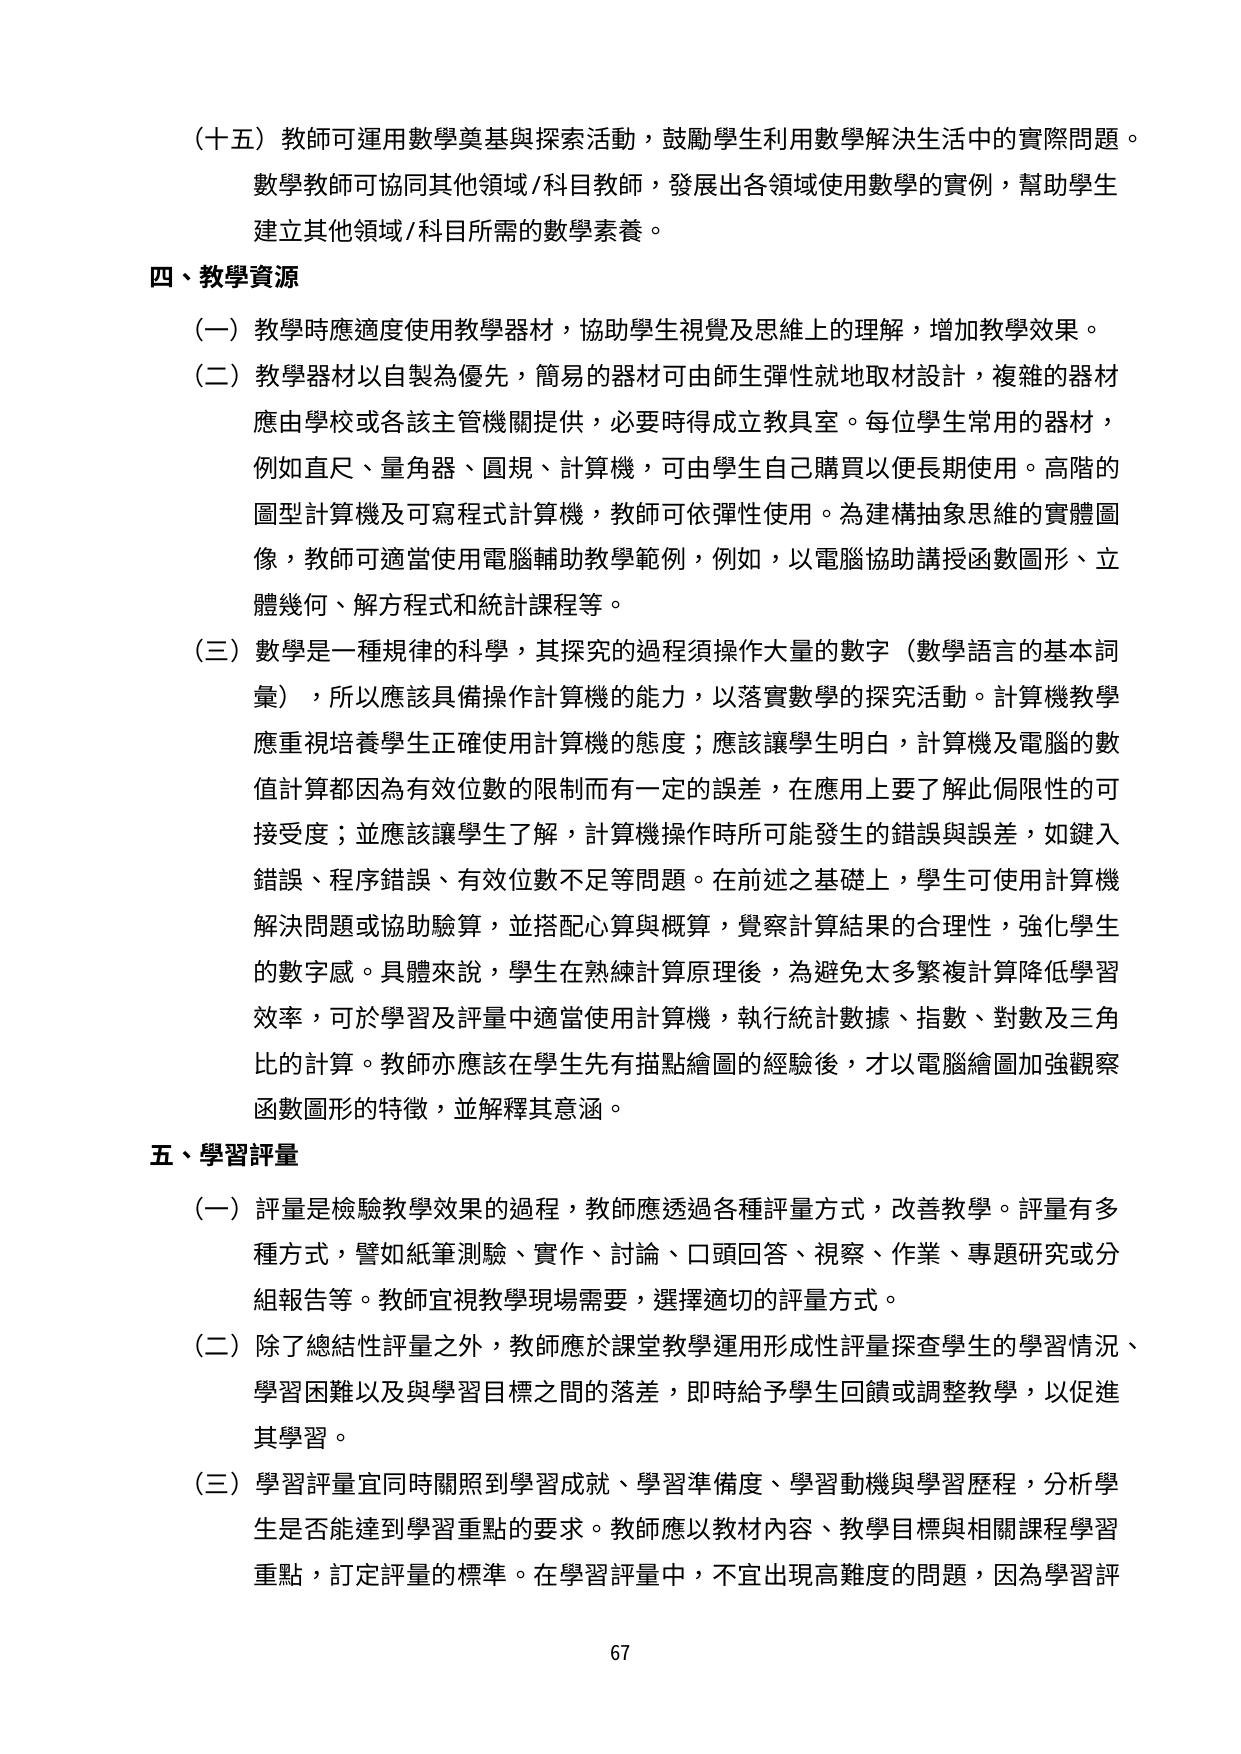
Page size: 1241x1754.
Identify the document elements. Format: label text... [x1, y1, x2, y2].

text 四、教學資源 [120, 250, 1120, 296]
text （十五）教師可運用數學奠基與探索活動，鼓勵學生利用數學解決生活中的實際問題。數學教師可協同其他領域/科目教師，發展出各領域使用數學的實例，幫助學生建立其他領域/科目所需的數學素養。 [179, 112, 1120, 250]
text （三）學習評量宜同時關照到學習成就、學習準備度、學習動機與學習歷程，分析學生是否能達到學習重點的要求。教師應以教材內容、教學目標與相關課程學習重點，訂定評量的標準。在學習評量中，不宜出現高難度的問題，因為學習評 [179, 1456, 1120, 1594]
text （三）數學是一種規律的科學，其探究的過程須操作大量的數字（數學語言的基本詞彙），所以應該具備操作計算機的能力，以落實數學的探究活動。計算機教學應重視培養學生正確使用計算機的態度；應該讓學生明白，計算機及電腦的數值計算都因為有效位數的限制而有一定的誤差，在應用上要了解此侷限性的可接受度；並應該讓學生了解，計算機操作時所可能發生的錯誤與誤差，如鍵入錯誤、程序錯誤、有效位數不足等問題。在前述之基礎上，學生可使用計算機解決問題或協助驗算，並搭配心算與概算，覺察計算結果的合理性，強化學生的數字感。具體來說，學生在熟練計算原理後，為避免太多繁複計算降低學習效率，可於學習及評量中適當使用計算機，執行統計數據、指數、對數及三角比的計算。教師亦應該在學生先有描點繪圖的經驗後，才以電腦繪圖加強觀察函數圖形的特徵，並解釋其意涵。 [179, 624, 1120, 1128]
text （二）教學器材以自製為優先，簡易的器材可由師生彈性就地取材設計，複雜的器材應由學校或各該主管機關提供，必要時得成立教具室。每位學生常用的器材，例如直尺、量角器、圓規、計算機，可由學生自己購買以便長期使用。高階的圖型計算機及可寫程式計算機，教師可依彈性使用。為建構抽象思維的實體圖像，教師可適當使用電腦輔助教學範例，例如，以電腦協助講授函數圖形、立體幾何、解方程式和統計課程等。 [179, 349, 1120, 624]
text （一）評量是檢驗教學效果的過程，教師應透過各種評量方式，改善教學。評量有多種方式，譬如紙筆測驗、實作、討論、口頭回答、視察、作業、專題研究或分組報告等。教師宜視教學現場需要，選擇適切的評量方式。 [179, 1181, 1120, 1319]
text （一）教學時應適度使用教學器材，協助學生視覺及思維上的理解，增加教學效果。 [179, 303, 1120, 349]
text 五、學習評量 [120, 1128, 1120, 1174]
text （二）除了總結性評量之外，教師應於課堂教學運用形成性評量探查學生的學習情況、學習困難以及與學習目標之間的落差，即時給予學生回饋或調整教學，以促進其學習。 [179, 1319, 1120, 1456]
